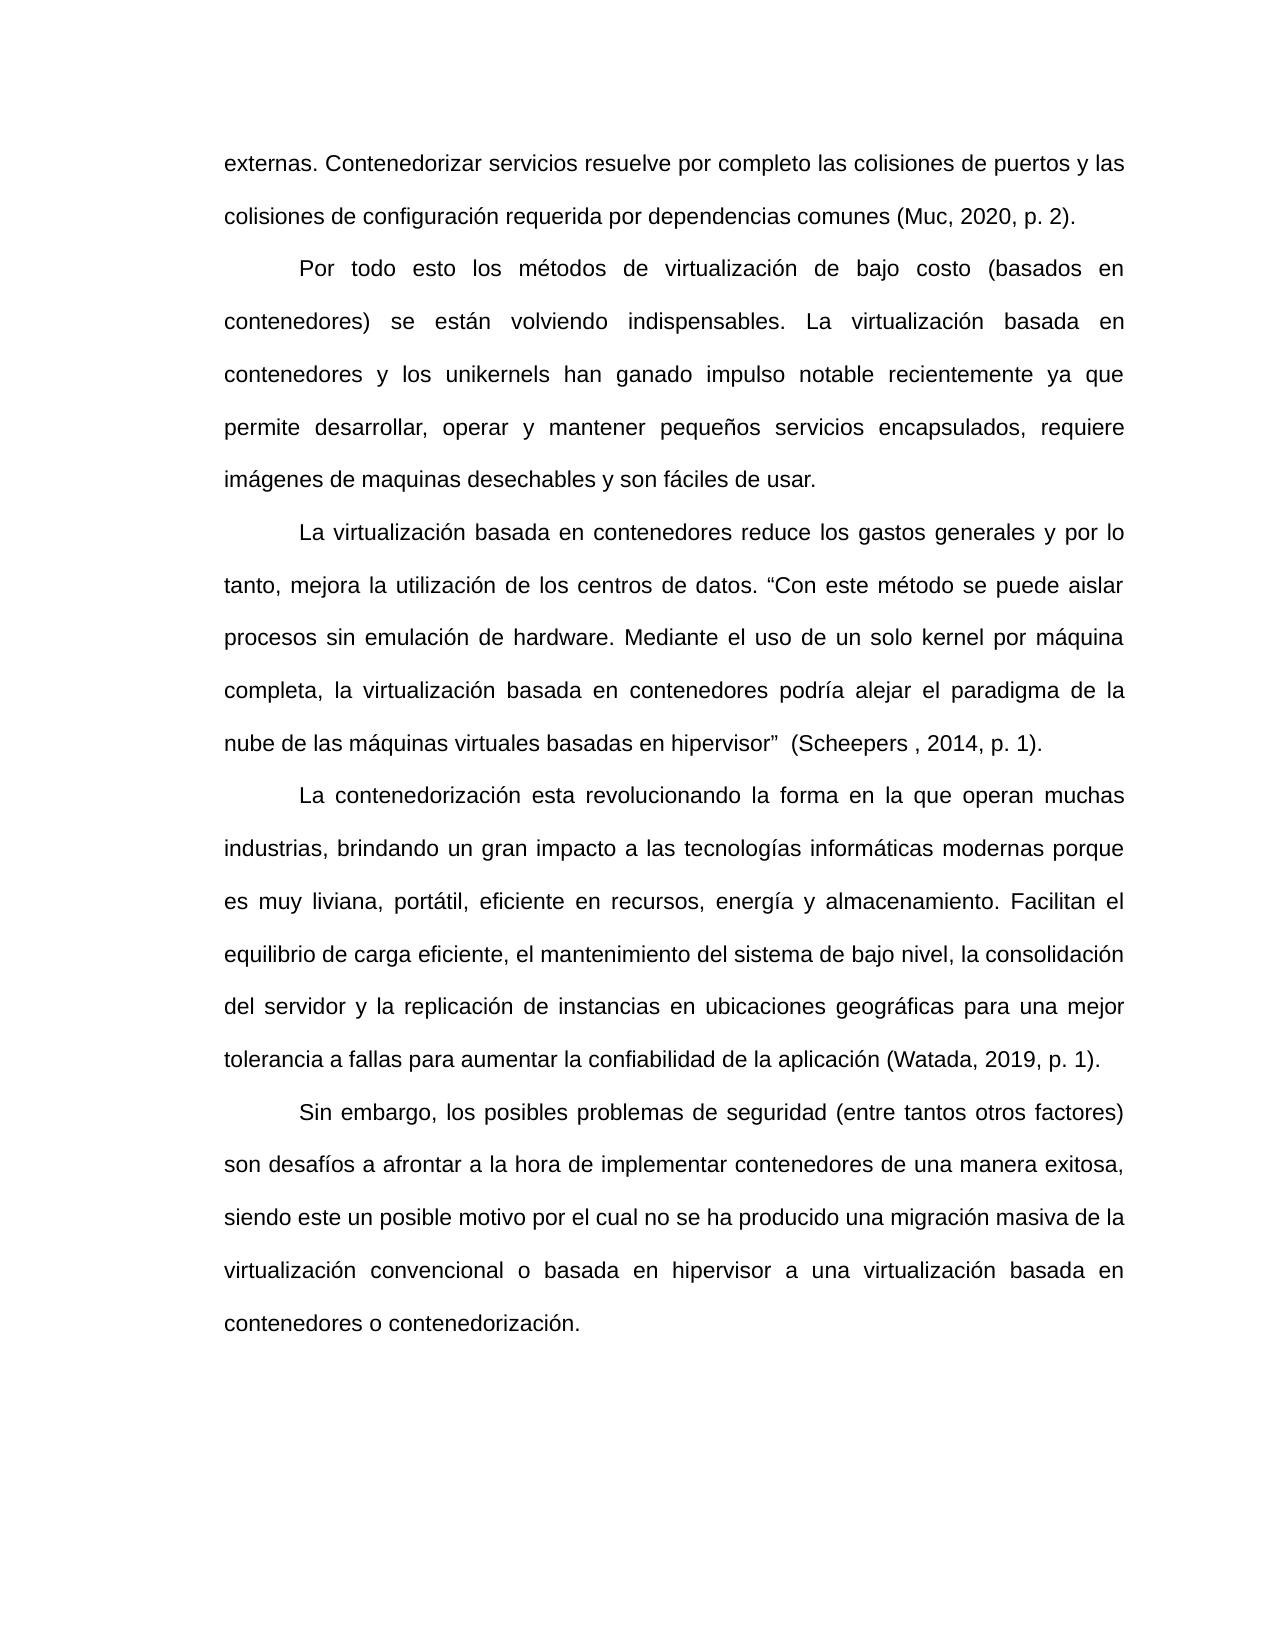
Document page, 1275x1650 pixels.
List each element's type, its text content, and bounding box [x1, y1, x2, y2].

text La contenedorización esta revolucionando la forma en la que operan muchas industrias, brindando un gran impacto a las tecnologías informáticas modernas porque es muy liviana, portátil, eficiente en recursos, energía y almacenamiento. Facilitan el equilibrio de carga eficiente, el mantenimiento del sistema de bajo nivel, la consolidación del servidor y la replicación de instancias en ubicaciones geográficas para una mejor tolerancia a fallas para aumentar la confiabilidad de la aplicación (Watada, 2019, p. 1). [224, 782, 1125, 1072]
text La virtualización basada en contenedores reduce los gastos generales y por lo tanto, mejora la utilización de los centros de datos. “Con este método se puede aislar procesos sin emulación de hardware. Mediante el uso de un solo kernel por máquina completa, la virtualización basada en contenedores podría alejar el paradigma de la nube de las máquinas virtuales basadas en hipervisor” (Scheepers , 2014, p. 1). [224, 519, 1125, 756]
text Por todo esto los métodos de virtualización de bajo costo (basados en contenedores) se están volviendo indispensables. La virtualización basada en contenedores y los unikernels han ganado impulso notable recientemente ya que permite desarrollar, operar y mantener pequeños servicios encapsulados, requiere imágenes de maquinas desechables y son fáciles de usar. [224, 255, 1125, 493]
text Sin embargo, los posibles problemas de seguridad (entre tantos otros factores) son desafíos a afrontar a la hora de implementar contenedores de una manera exitosa, siendo este un posible motivo por el cual no se ha producido una migración masiva de la virtualización convencional o basada en hipervisor a una virtualización basada en contenedores o contenedorización. [224, 1099, 1125, 1336]
text externas. Contenedorizar servicios resuelve por completo las colisiones de puertos y las colisiones de configuración requerida por dependencias comunes (Muc, 2020, p. 2). [224, 150, 1125, 229]
